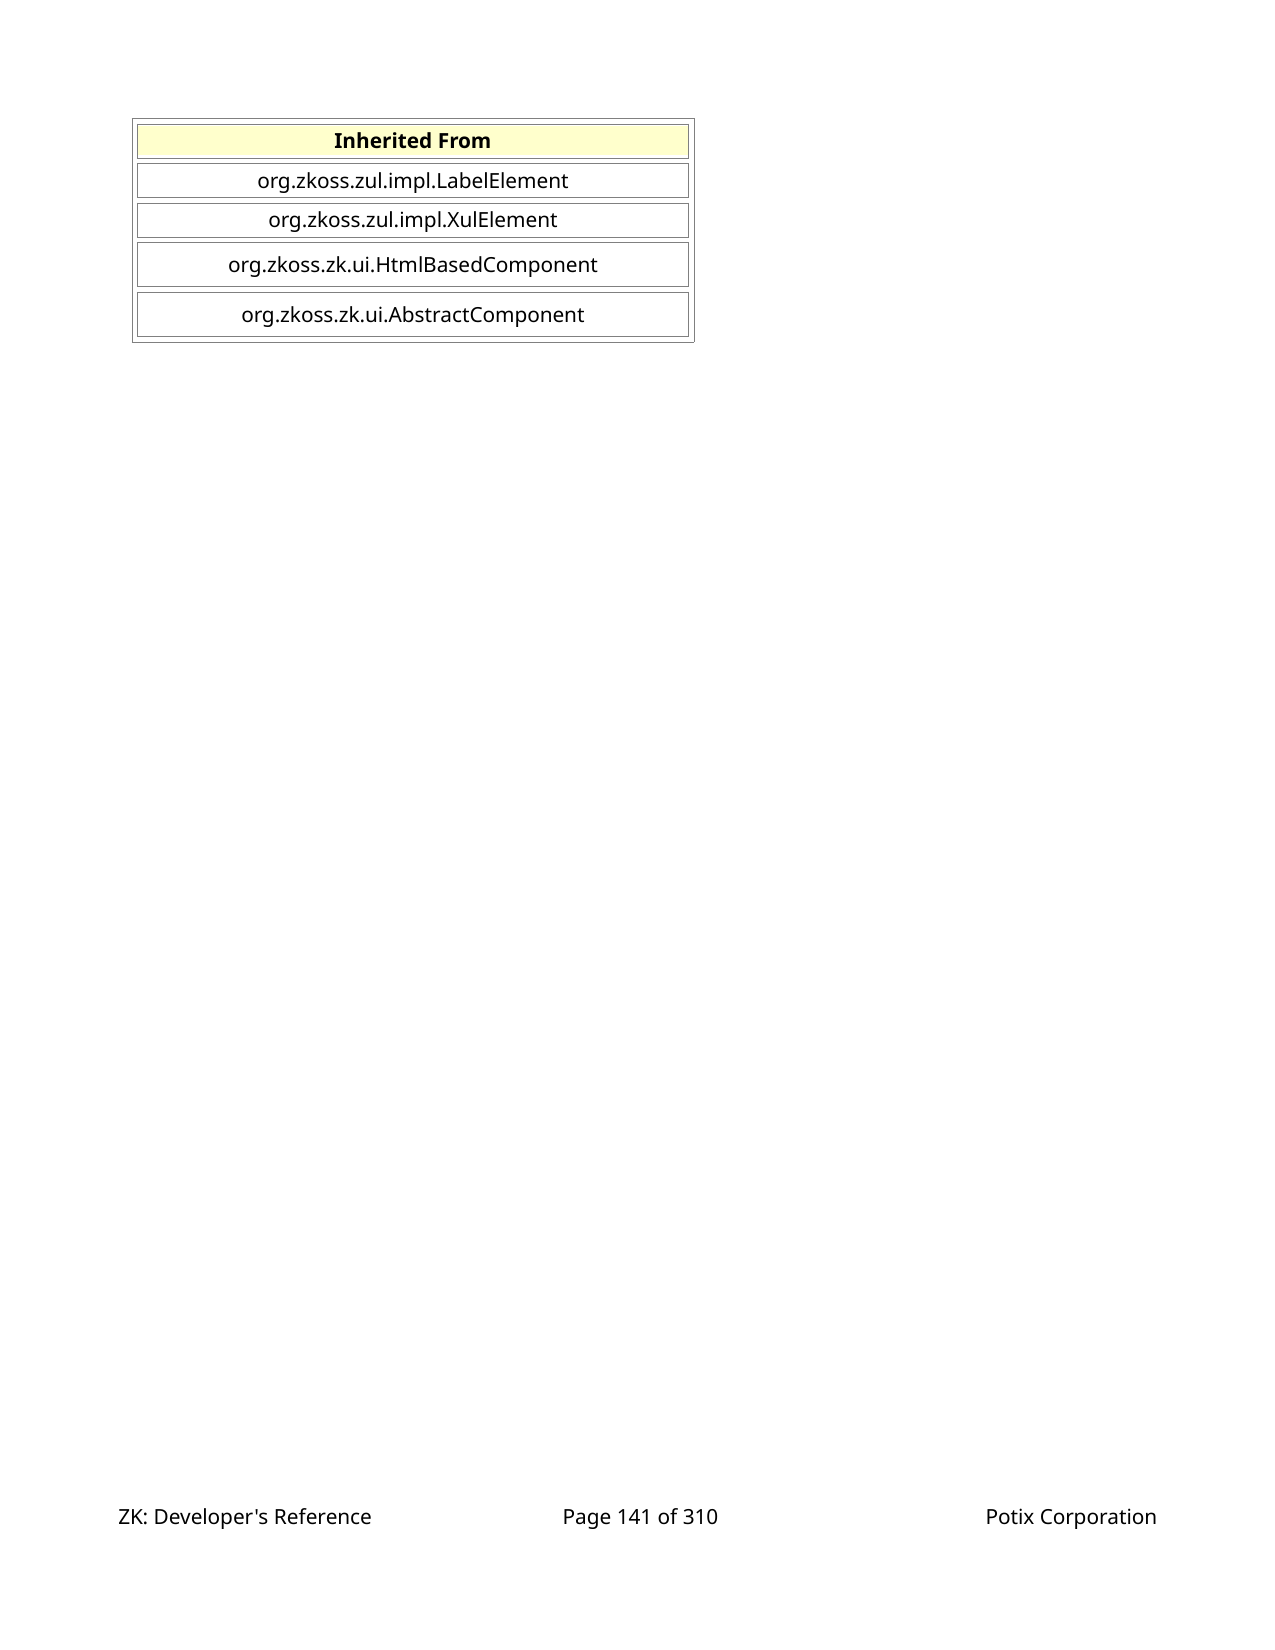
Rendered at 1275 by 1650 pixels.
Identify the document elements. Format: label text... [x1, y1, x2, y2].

table_cell org.zkoss.zul.impl.LabelElement [134, 158, 691, 197]
table_header Inherited From [134, 119, 691, 158]
table_cell org.zkoss.zul.impl.XulElement [134, 197, 691, 237]
table_cell org.zkoss.zk.ui.AbstractComponent [134, 286, 691, 336]
table_cell org.zkoss.zk.ui.HtmlBasedComponent [134, 237, 691, 286]
